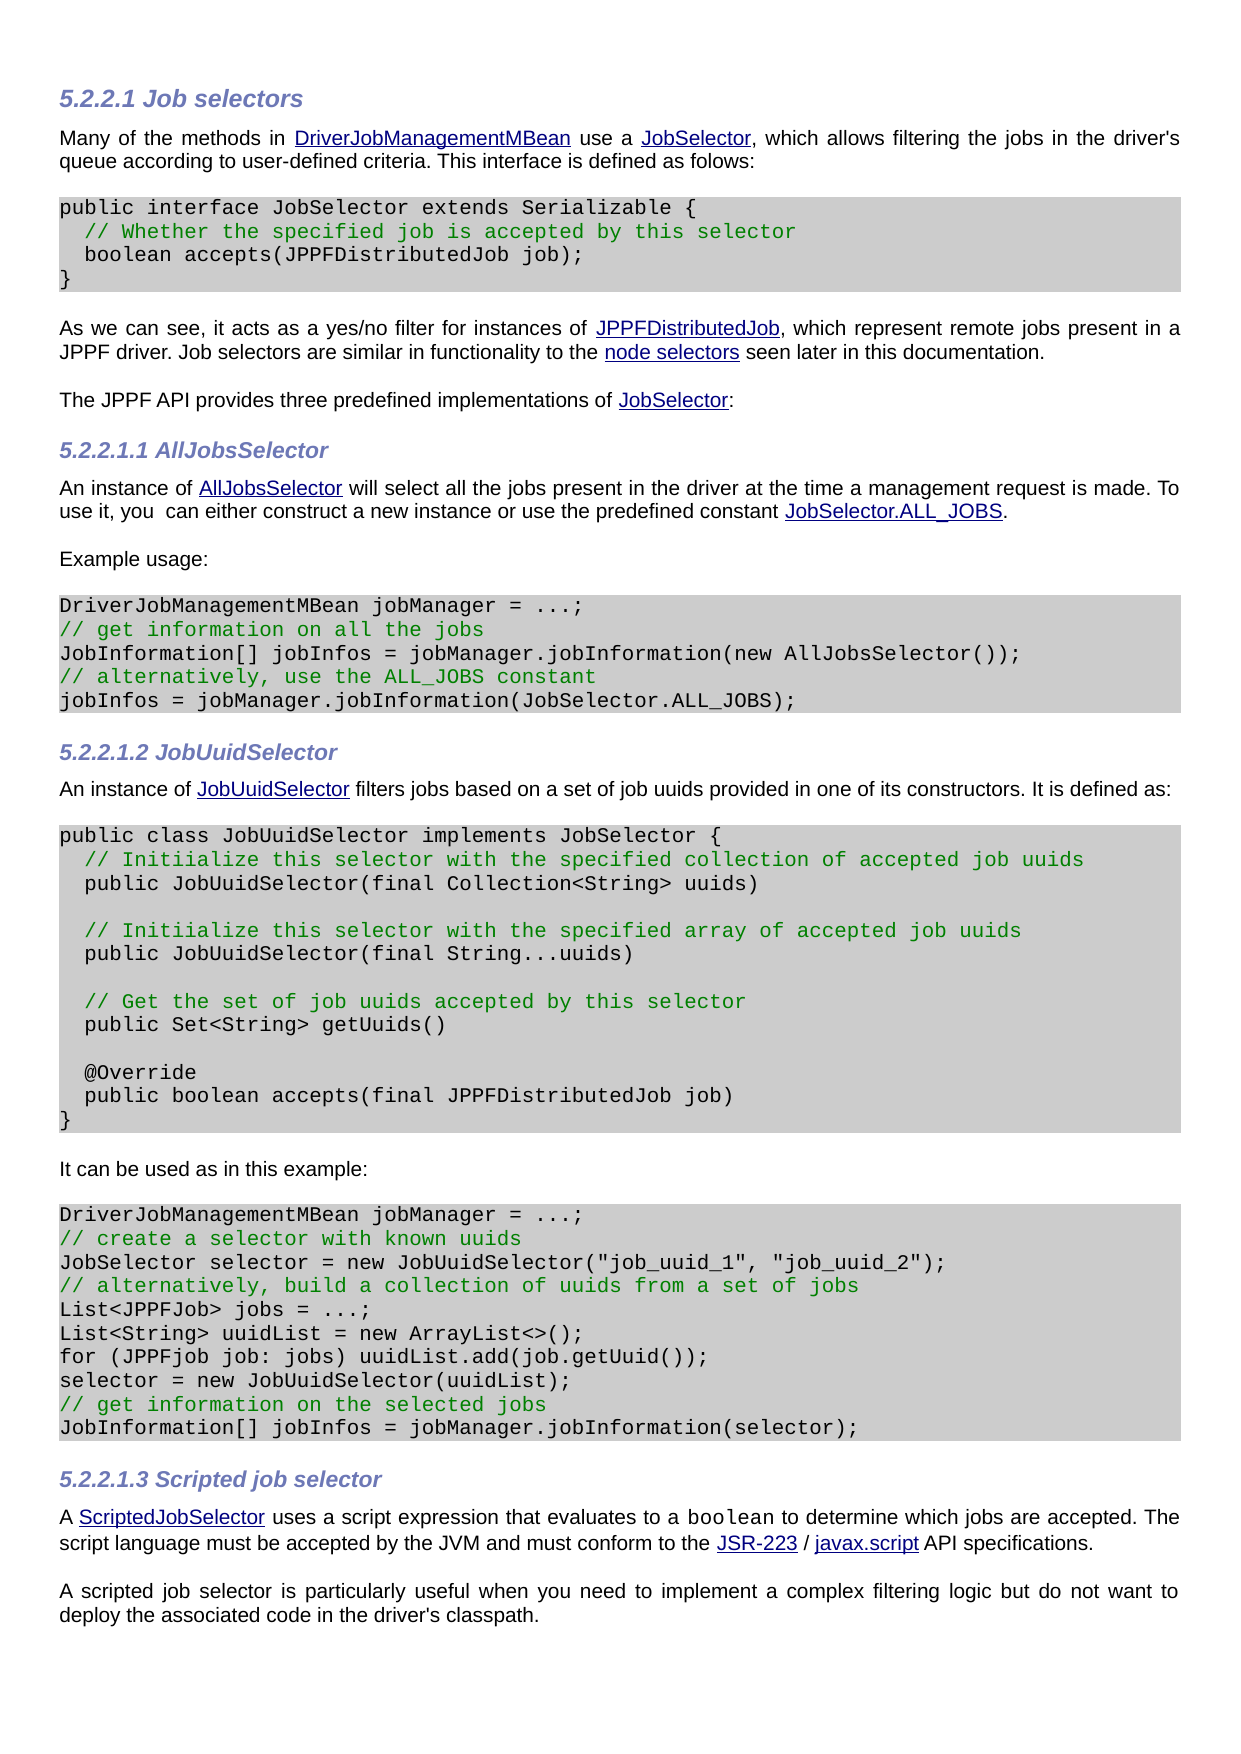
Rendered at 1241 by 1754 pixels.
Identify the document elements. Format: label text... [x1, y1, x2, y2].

text boolean accepts(JPPFDistributedJob job); [59, 244, 1181, 268]
text DriverJobManagementMBean jobManager = ...; [59, 595, 1181, 619]
text A ScriptedJobSelector uses a script expression that evaluates to a boolean to determine which jobs are accepted. The script language must be accepted by the JVM and must conform to the JSR-223 / javax.script API specifications. [59, 1505, 1181, 1554]
subtitle JobUuidSelector [59, 738, 1181, 765]
text // get information on the selected jobs [59, 1394, 1181, 1417]
text // create a selector with known uuids [59, 1228, 1181, 1252]
text List<String> uuidList = new ArrayList<>(); [59, 1323, 1181, 1346]
text As we can see, it acts as a yes/no filter for instances of JPPFDistributedJob, which represent remote jobs present in a JPPF driver. Job selectors are similar in functionality to the node selectors seen later in this documentation. [59, 316, 1181, 364]
text The JPPF API provides three predefined implementations of JobSelector: [59, 388, 1181, 412]
text List<JPPFJob> jobs = ...; [59, 1299, 1181, 1323]
text jobInfos = jobManager.jobInformation(JobSelector.ALL_JOBS); [59, 690, 1181, 713]
text JobSelector selector = new JobUuidSelector("job_uuid_1", "job_uuid_2"); [59, 1252, 1181, 1275]
text // Get the set of job uuids accepted by this selector [59, 991, 1181, 1014]
text public JobUuidSelector(final String...uuids) [59, 943, 1181, 967]
text } [59, 268, 1181, 292]
subtitle AllJobsSelector [59, 437, 1181, 463]
text JobInformation[] jobInfos = jobManager.jobInformation(selector); [59, 1417, 1181, 1441]
text A scripted job selector is particularly useful when you need to implement a complex filtering logic but do not want to deploy the associated code in the driver's classpath. [59, 1578, 1181, 1626]
text // Whether the specified job is accepted by this selector [59, 221, 1181, 244]
text public JobUuidSelector(final Collection<String> uuids) [59, 872, 1181, 896]
text // Initiialize this selector with the specified collection of accepted job uuids [59, 849, 1181, 872]
text Many of the methods in DriverJobManagementMBean use a JobSelector, which allows filtering the jobs in the driver's queue according to user-defined criteria. This interface is defined as folows: [59, 125, 1181, 173]
text An instance of JobUuidSelector filters jobs based on a set of job uuids provided in one of its constructors. It is defined as: [59, 777, 1181, 801]
text JobInformation[] jobInfos = jobManager.jobInformation(new AllJobsSelector()); [59, 642, 1181, 666]
text } [59, 1109, 1181, 1133]
text // Initiialize this selector with the specified array of accepted job uuids [59, 920, 1181, 943]
text public boolean accepts(final JPPFDistributedJob job) [59, 1085, 1181, 1109]
text // get information on all the jobs [59, 619, 1181, 642]
text for (JPPFjob job: jobs) uuidList.add(job.getUuid()); [59, 1346, 1181, 1370]
text selector = new JobUuidSelector(uuidList); [59, 1370, 1181, 1394]
text @Override [59, 1062, 1181, 1085]
text DriverJobManagementMBean jobManager = ...; [59, 1204, 1181, 1228]
text // alternatively, use the ALL_JOBS constant [59, 666, 1181, 690]
text public class JobUuidSelector implements JobSelector { [59, 825, 1181, 849]
text It can be used as in this example: [59, 1157, 1181, 1181]
subtitle Job selectors [59, 84, 1181, 113]
text An instance of AllJobsSelector will select all the jobs present in the driver at the time a management request is made. To use it, you can either construct a new instance or use the predefined constant JobSelector.ALL_JOBS. [59, 475, 1181, 523]
text // alternatively, build a collection of uuids from a set of jobs [59, 1275, 1181, 1299]
text public Set<String> getUuids() [59, 1014, 1181, 1038]
text Example usage: [59, 547, 1181, 571]
text public interface JobSelector extends Serializable { [59, 197, 1181, 221]
subtitle Scripted job selector [59, 1466, 1181, 1492]
